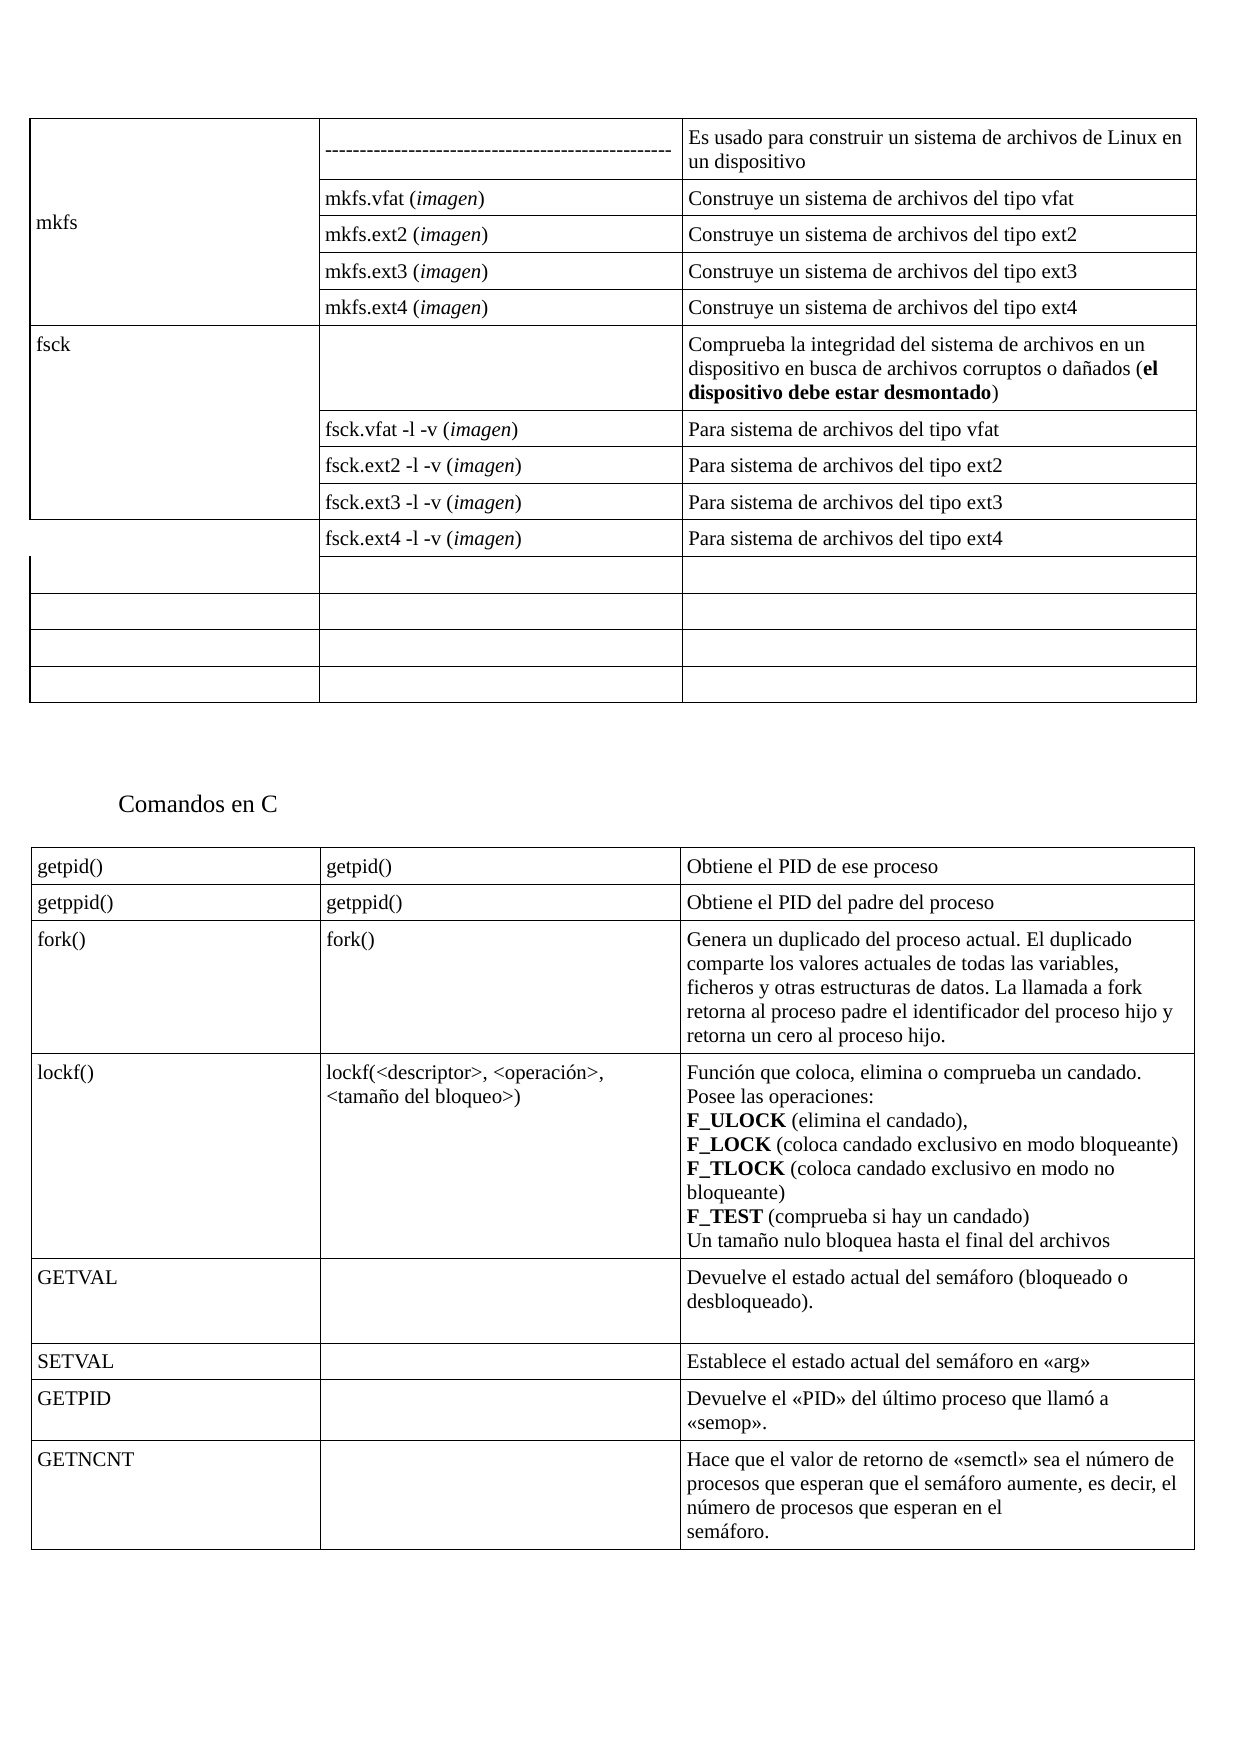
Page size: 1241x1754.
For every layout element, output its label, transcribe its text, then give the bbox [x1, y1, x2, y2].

table_cell GETVAL [32, 1259, 320, 1343]
table_cell [31, 630, 319, 666]
table_cell Función que coloca, elimina o comprueba un candado. Posee las operaciones: F_ULOCK (elimina el candado), F_LOCK (coloca candado exclusivo en modo bloqueante) F_TLOCK (coloca candado exclusivo en modo no bloqueante) F_TEST (comprueba si hay un candado) Un tamaño nulo bloquea hasta el final del archivos [681, 1054, 1194, 1258]
table_cell [320, 326, 682, 410]
table_cell Para sistema de archivos del tipo ext3 [683, 484, 1196, 519]
table_cell [683, 667, 1196, 702]
table_cell getppid() [321, 885, 680, 920]
table_cell -------------------------------------------------- [320, 119, 682, 179]
table_cell [320, 630, 682, 666]
table_cell mkfs.ext4 (imagen) [320, 290, 682, 325]
table_cell fsck.ext3 -l -v (imagen) [320, 484, 682, 519]
table_cell Construye un sistema de archivos del tipo ext2 [683, 216, 1196, 252]
table_cell Para sistema de archivos del tipo vfat [683, 411, 1196, 446]
table_cell mkfs [31, 119, 319, 325]
table_cell fork() [32, 921, 320, 1053]
table_cell GETPID [32, 1380, 320, 1440]
table_cell mkfs.ext3 (imagen) [320, 253, 682, 288]
table_cell [31, 556, 319, 592]
table_cell [320, 594, 682, 629]
table_cell GETNCNT [32, 1441, 320, 1548]
table_cell Hace que el valor de retorno de «semctl» sea el número de procesos que esperan que el semáforo aumente, es decir, el número de procesos que esperan en el semáforo. [681, 1441, 1194, 1548]
text Comandos en C [118, 789, 1122, 818]
table_header getpid() [32, 848, 320, 883]
table_cell fsck [31, 326, 319, 519]
table_cell [31, 594, 319, 629]
table_cell Para sistema de archivos del tipo ext2 [683, 447, 1196, 483]
table_cell [683, 557, 1196, 592]
table_cell [683, 594, 1196, 629]
table_cell Comprueba la integridad del sistema de archivos en un dispositivo en busca de archivos corruptos o dañados (el dispositivo debe estar desmontado) [683, 326, 1196, 410]
table_cell Construye un sistema de archivos del tipo ext3 [683, 253, 1196, 288]
table_cell Es usado para construir un sistema de archivos de Linux en un dispositivo [683, 119, 1196, 179]
table_cell Obtiene el PID del padre del proceso [681, 885, 1194, 920]
table_cell [321, 1380, 680, 1440]
table_cell Establece el estado actual del semáforo en «arg» [681, 1344, 1194, 1379]
table_cell fsck.ext4 -l -v (imagen) [320, 520, 682, 556]
table_cell fsck.ext2 -l -v (imagen) [320, 447, 682, 483]
table_cell Genera un duplicado del proceso actual. El duplicado comparte los valores actuales de todas las variables, ficheros y otras estructuras de datos. La llamada a fork retorna al proceso padre el identificador del proceso hijo y retorna un cero al proceso hijo. [681, 921, 1194, 1053]
table_cell mkfs.ext2 (imagen) [320, 216, 682, 252]
table_header Obtiene el PID de ese proceso [681, 848, 1194, 883]
table_header getpid() [321, 848, 680, 883]
table_cell Devuelve el estado actual del semáforo (bloqueado o desbloqueado). [681, 1259, 1194, 1343]
table_cell lockf() [32, 1054, 320, 1258]
table_cell [321, 1441, 680, 1548]
table_cell lockf(<descriptor>, <operación>, <tamaño del bloqueo>) [321, 1054, 680, 1258]
table_cell fsck.vfat -l -v (imagen) [320, 411, 682, 446]
table_cell [321, 1344, 680, 1379]
table_cell SETVAL [32, 1344, 320, 1379]
table_cell fork() [321, 921, 680, 1053]
table_cell Para sistema de archivos del tipo ext4 [683, 520, 1196, 556]
table_cell mkfs.vfat (imagen) [320, 180, 682, 215]
table_cell Construye un sistema de archivos del tipo ext4 [683, 290, 1196, 325]
table_cell Construye un sistema de archivos del tipo vfat [683, 180, 1196, 215]
table_cell [320, 667, 682, 702]
table_cell [31, 667, 319, 702]
table_cell [321, 1259, 680, 1343]
table_cell [683, 630, 1196, 666]
table_cell [320, 557, 682, 592]
table_cell getppid() [32, 885, 320, 920]
table_cell Devuelve el «PID» del último proceso que llamó a «semop». [681, 1380, 1194, 1440]
